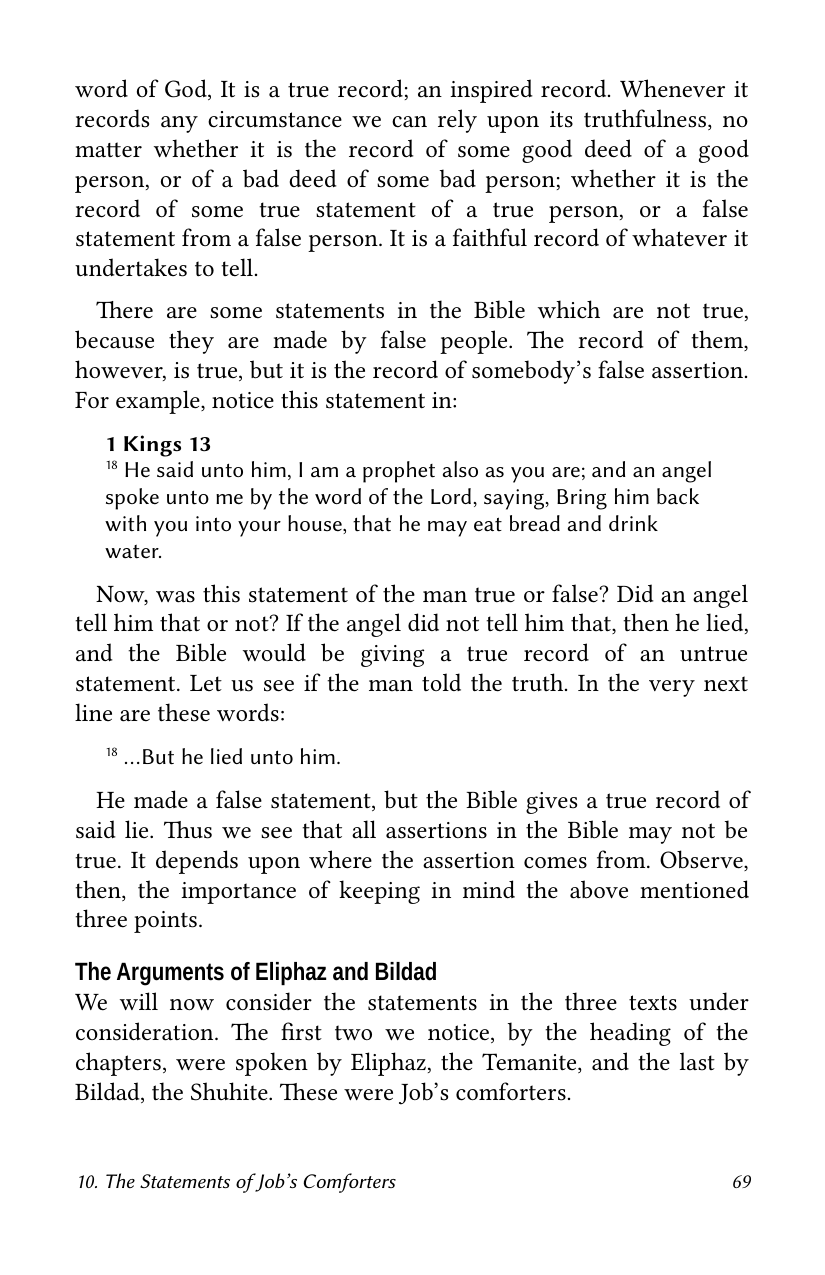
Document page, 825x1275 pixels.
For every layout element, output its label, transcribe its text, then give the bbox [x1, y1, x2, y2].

text word of God, It is a true record; an inspired record. Whenever it records any circumstance we can rely upon its truthfulness, no matter whether it is the record of some good deed of a good person, or of a bad deed of some bad person; whether it is the record of some true statement of a true person, or a false statement from a false person. It is a faithful record of whatever it undertakes to tell. [75, 75, 750, 283]
text We will now consider the statements in the three texts under consideration. The first two we notice, by the heading of the chapters, were spoken by Eliphaz, the Temanite, and the last by Bildad, the Shuhite. These were Job’s comforters. [75, 988, 750, 1106]
subtitle The Arguments of Eliphaz and Bildad [75, 956, 750, 985]
text There are some statements in the Bible which are not true, because they are made by false people. The record of them, however, is true, but it is the record of somebody’s false assertion. For example, notice this statement in: [75, 296, 750, 414]
text He made a false statement, but the Bible gives a true record of said lie. Thus we see that all assertions in the Bible may not be true. It depends upon where the assertion comes from. Observe, then, the importance of keeping in mind the above mentioned three points. [75, 786, 750, 934]
text 1 Kings 13 [105, 431, 750, 457]
text Now, was this statement of the man true or false? Did an angel tell him that or not? If the angel did not tell him that, then he lied, and the Bible would be giving a true record of an untrue statement. Let us see if the man told the truth. In the very next line are these words: [75, 579, 750, 728]
text 18 He said unto him, I am a prophet also as you are; and an angel spoke unto me by the word of the Lord, saying, Bring him back with you into your house, that he may eat bread and drink water. [105, 457, 720, 564]
text 18 ...But he lied unto him. [105, 744, 720, 770]
